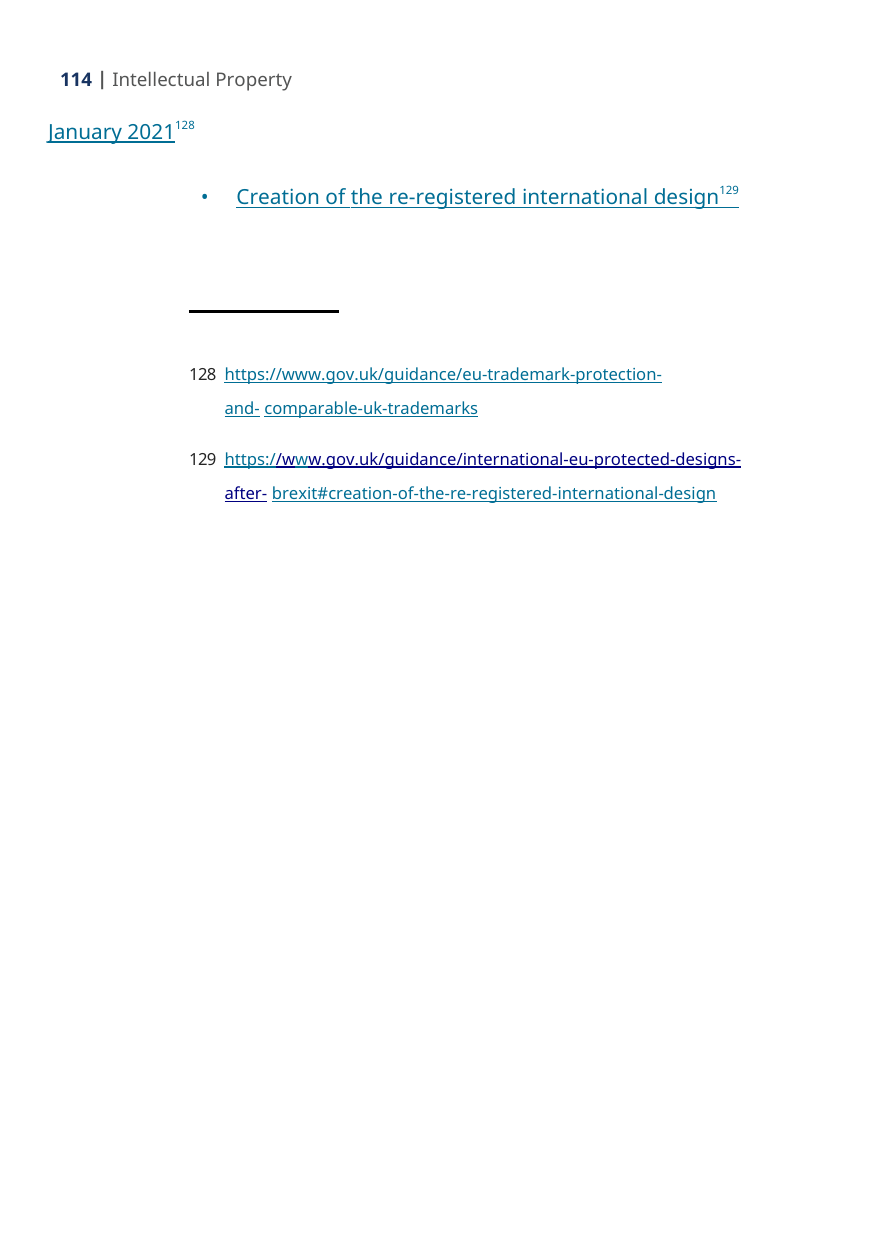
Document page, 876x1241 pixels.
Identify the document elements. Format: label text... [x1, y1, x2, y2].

list January 2021128 [48, 117, 791, 145]
list Creation of the re-registered international design129 [201, 182, 829, 211]
list https://www.gov.uk/guidance/international-eu-protected-designs-after- brexit#creation-of-the-re-registered-international-design [189, 447, 769, 504]
list https://www.gov.uk/guidance/eu-trademark-protection-and- comparable-uk-trademarks [189, 363, 684, 419]
